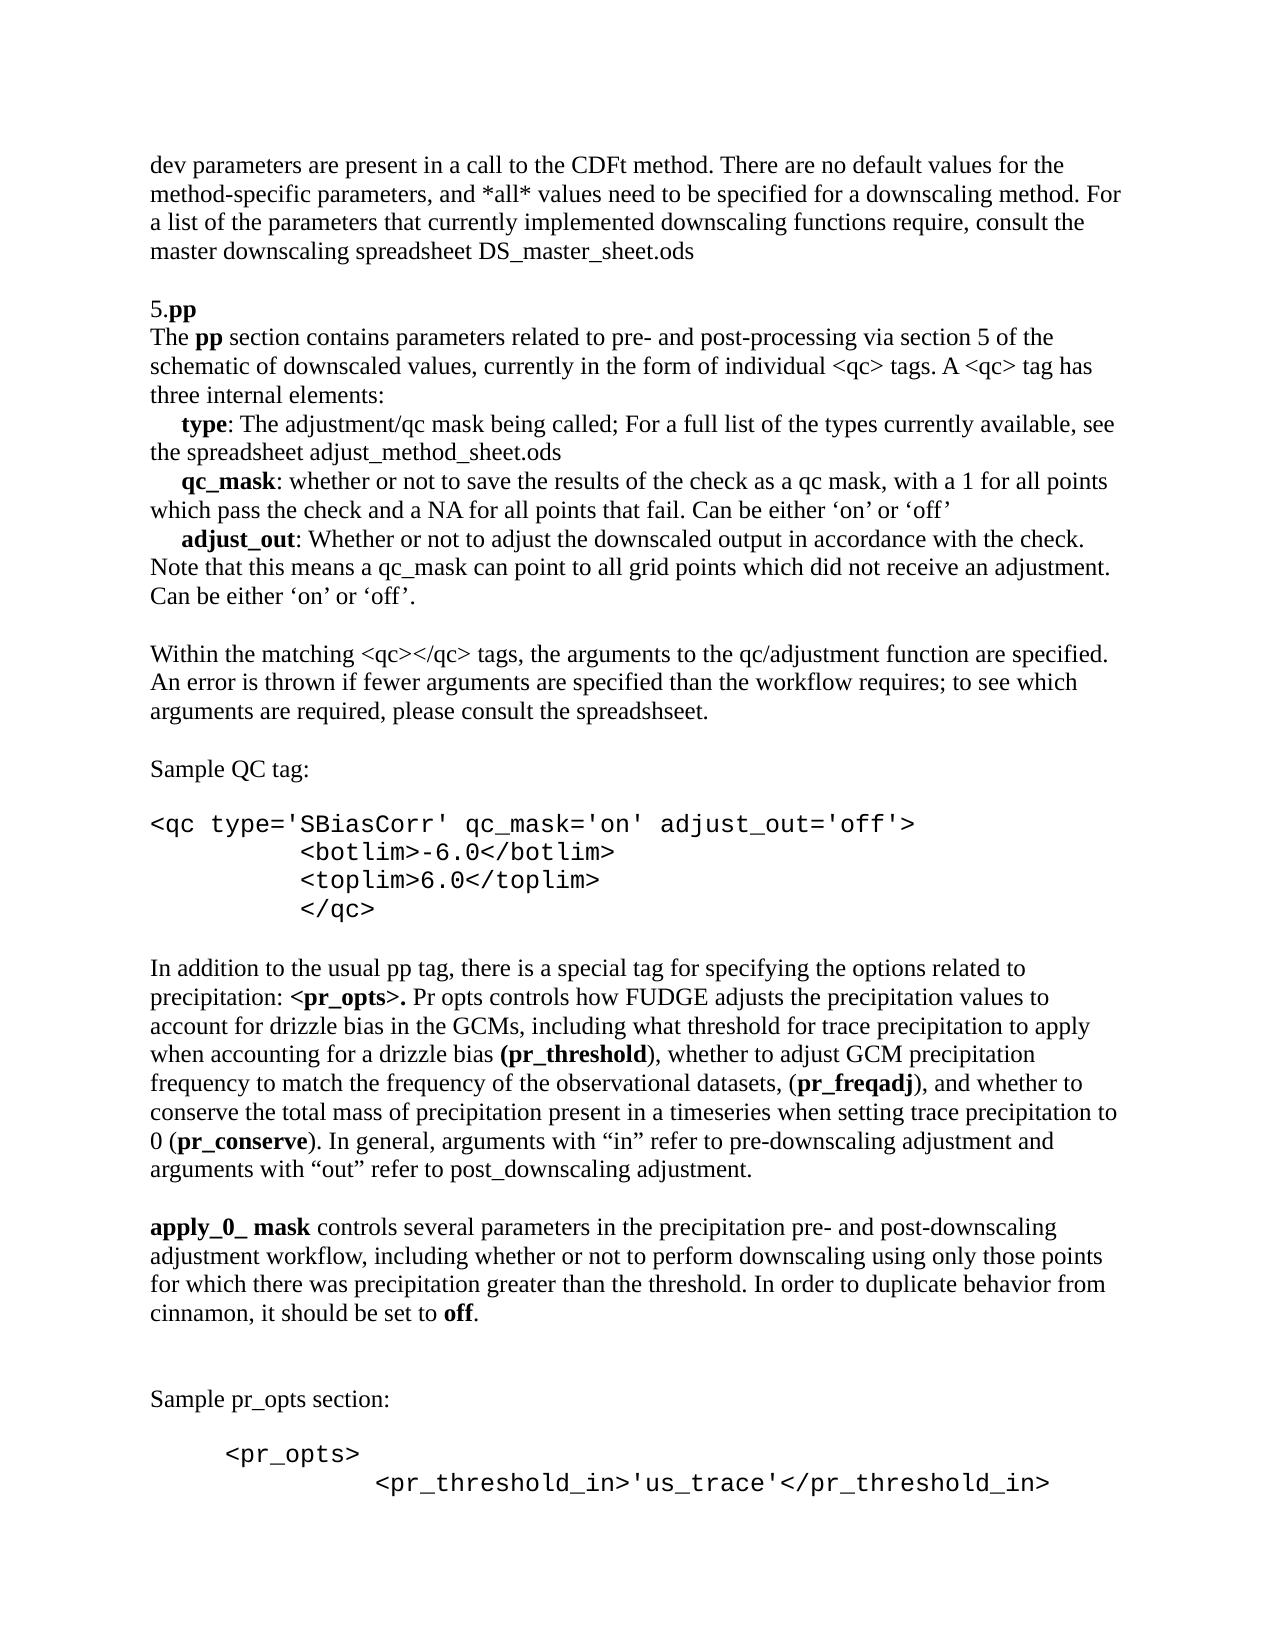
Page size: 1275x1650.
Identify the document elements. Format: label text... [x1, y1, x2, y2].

text Sample QC tag: [150, 754, 1125, 782]
text dev parameters are present in a call to the CDFt method. There are no default values for the method-specific parameters, and *all* values need to be specified for a downscaling method. For a list of the parameters that currently implemented downscaling functions require, consult the master downscaling spreadsheet DS_master_sheet.ods [150, 150, 1125, 265]
text qc_mask: whether or not to save the results of the check as a qc mask, with a 1 for all points which pass the check and a NA for all points that fail. Can be either ‘on’ or ‘off’ [150, 466, 1125, 524]
text Within the matching <qc></qc> tags, the arguments to the qc/adjustment function are specified. An error is thrown if fewer arguments are specified than the workflow requires; to see which arguments are required, please consult the spreadshseet. [150, 639, 1125, 725]
text Sample pr_opts section: [150, 1384, 1125, 1413]
text type: The adjustment/qc mask being called; For a full list of the types currently available, see the spreadsheet adjust_method_sheet.ods [150, 409, 1125, 466]
text <pr_opts> [150, 1442, 1125, 1470]
text In addition to the usual pp tag, there is a special tag for specifying the options related to precipitation: <pr_opts>. Pr opts controls how FUDGE adjusts the precipitation values to account for drizzle bias in the GCMs, including what threshold for trace precipitation to apply when accounting for a drizzle bias (pr_threshold), whether to adjust GCM precipitation frequency to match the frequency of the observational datasets, (pr_freqadj), and whether to conserve the total mass of precipitation present in a timeseries when setting trace precipitation to 0 (pr_conserve). In general, arguments with “in” refer to pre-downscaling adjustment and arguments with “out” refer to post_downscaling adjustment. [150, 953, 1125, 1183]
text 5.pp [150, 294, 1125, 322]
text <qc type='SBiasCorr' qc_mask='on' adjust_out='off'> [150, 811, 1125, 839]
text The pp section contains parameters related to pre- and post-processing via section 5 of the schematic of downscaled values, currently in the form of individual <qc> tags. A <qc> tag has three internal elements: [150, 322, 1125, 409]
text <pr_threshold_in>'us_trace'</pr_threshold_in> [150, 1470, 1125, 1499]
text <toplim>6.0</toplim> [150, 868, 1125, 896]
text </qc> [150, 896, 1125, 924]
text apply_0_ mask controls several parameters in the precipitation pre- and post-downscaling adjustment workflow, including whether or not to perform downscaling using only those points for which there was precipitation greater than the threshold. In order to duplicate behavior from cinnamon, it should be set to off. [150, 1212, 1125, 1327]
text adjust_out: Whether or not to adjust the downscaled output in accordance with the check. Note that this means a qc_mask can point to all grid points which did not receive an adjustment. Can be either ‘on’ or ‘off’. [150, 524, 1125, 610]
text <botlim>-6.0</botlim> [150, 839, 1125, 868]
